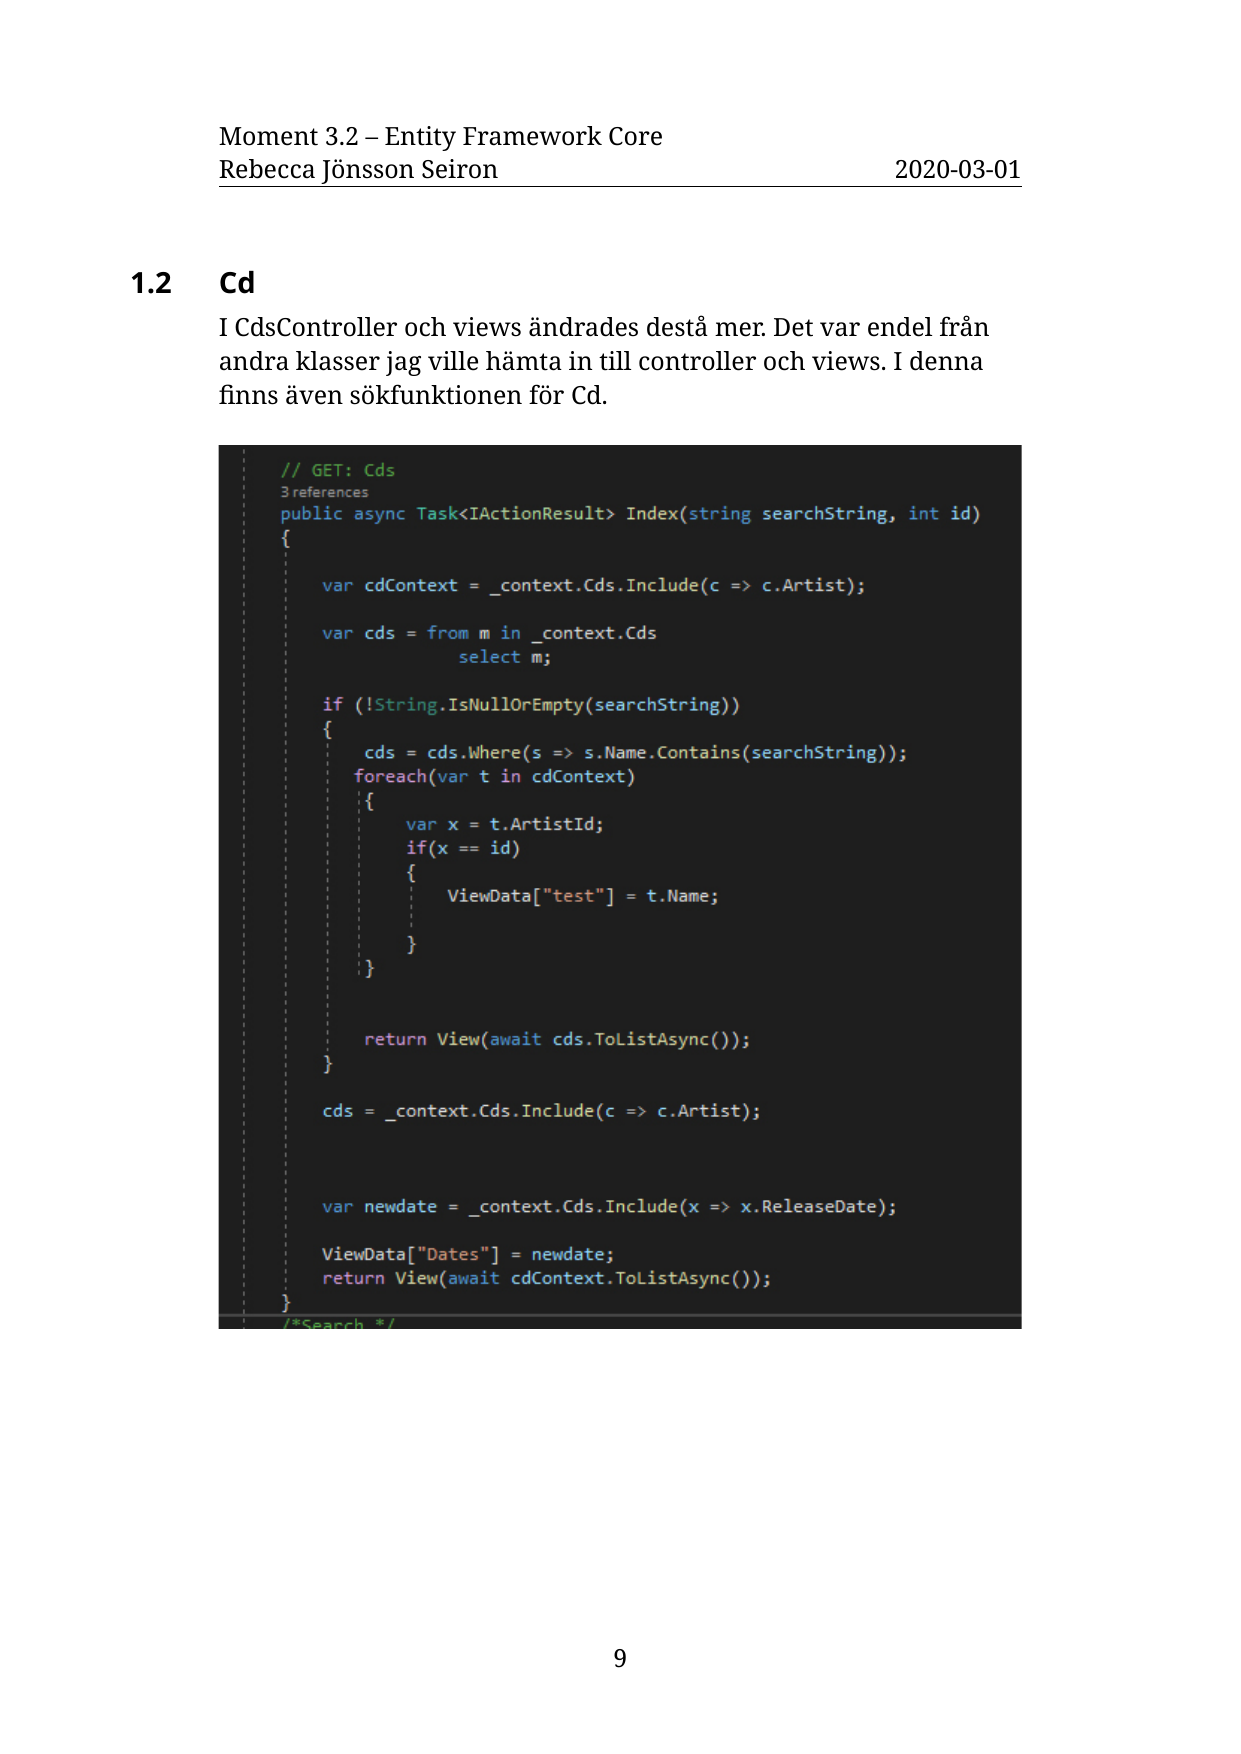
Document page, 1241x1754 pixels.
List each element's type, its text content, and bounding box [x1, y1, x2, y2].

text I CdsController och views ändrades destå mer. Det var endel från andra klasser jag ville hämta in till controller och views. I denna finns även sökfunktionen för Cd. [218, 309, 1022, 411]
subtitle Cd [130, 262, 1022, 302]
picture [218, 445, 1022, 1329]
